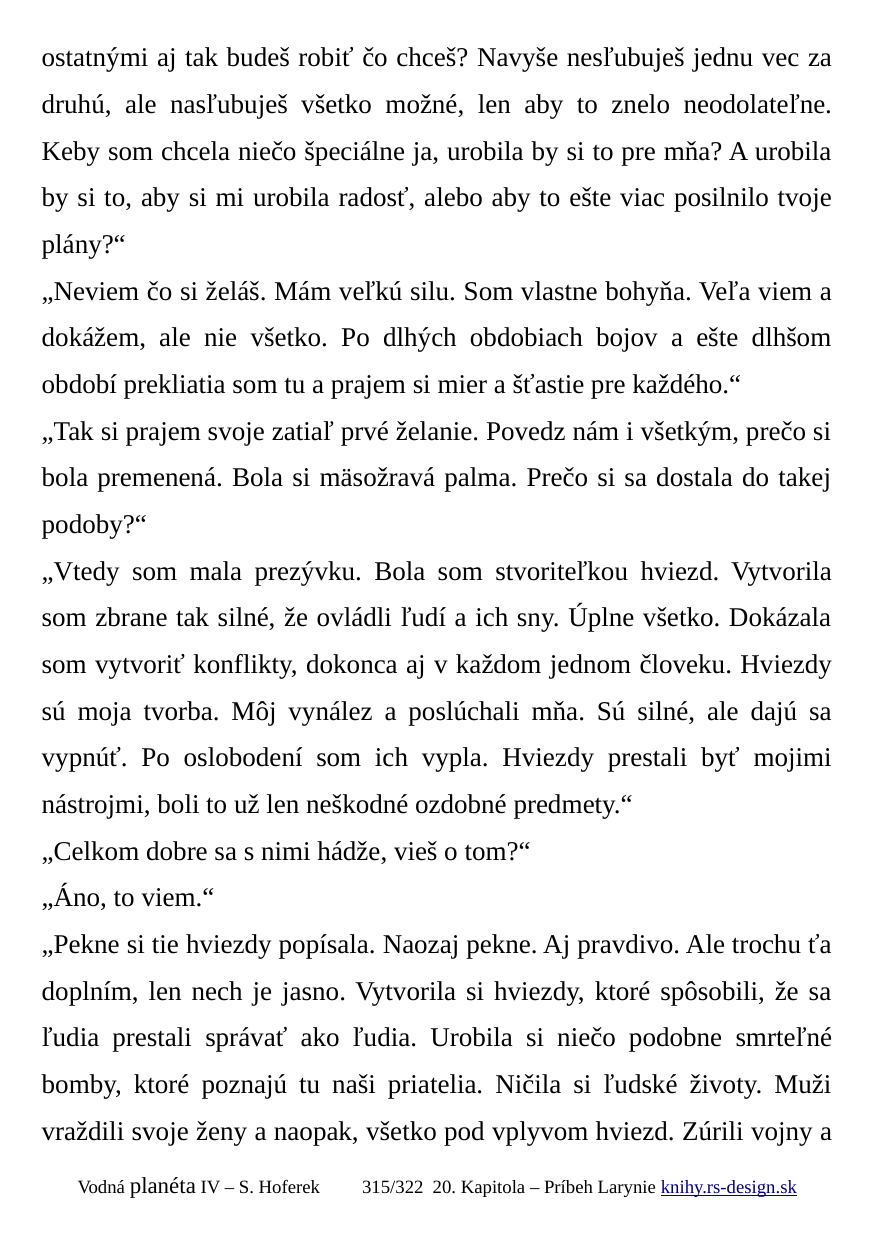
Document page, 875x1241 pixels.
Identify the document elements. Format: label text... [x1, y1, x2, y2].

text „Celkom dobre sa s nimi hádže, vieš o tom?“ [41, 835, 833, 866]
text „Pekne si tie hviezdy popísala. Naozaj pekne. Aj pravdivo. Ale trochu ťa doplním, len nech je jasno. Vytvorila si hviezdy, ktoré spôsobili, že sa ľudia prestali správať ako ľudia. Urobila si niečo podobne smrteľné bomby, ktoré poznajú tu naši priatelia. Ničila si ľudské životy. Muži vraždili svoje ženy a naopak, všetko pod vplyvom hviezd. Zúrili vojny a [41, 928, 833, 1146]
text „Tak si prajem svoje zatiaľ prvé želanie. Povedz nám i všetkým, prečo si bola premenená. Bola si mäsožravá palma. Prečo si sa dostala do takej podoby?“ [41, 415, 833, 539]
text „Vtedy som mala prezývku. Bola som stvoriteľkou hviezd. Vytvorila som zbrane tak silné, že ovládli ľudí a ich sny. Úplne všetko. Dokázala som vytvoriť konflikty, dokonca aj v každom jednom človeku. Hviezdy sú moja tvorba. Môj vynález a poslúchali mňa. Sú silné, ale dajú sa vypnúť. Po oslobodení som ich vypla. Hviezdy prestali byť mojimi nástrojmi, boli to už len neškodné ozdobné predmety.“ [41, 555, 833, 819]
text ostatnými aj tak budeš robiť čo chceš? Navyše nesľubuješ jednu vec za druhú, ale nasľubuješ všetko možné, len aby to znelo neodolateľne. Keby som chcela niečo špeciálne ja, urobila by si to pre mňa? A urobila by si to, aby si mi urobila radosť, alebo aby to ešte viac posilnilo tvoje plány?“ [41, 41, 833, 259]
text „Neviem čo si želáš. Mám veľkú silu. Som vlastne bohyňa. Veľa viem a dokážem, ale nie všetko. Po dlhých obdobiach bojov a ešte dlhšom období prekliatia som tu a prajem si mier a šťastie pre každého.“ [41, 275, 833, 399]
text „Áno, to viem.“ [41, 881, 833, 912]
